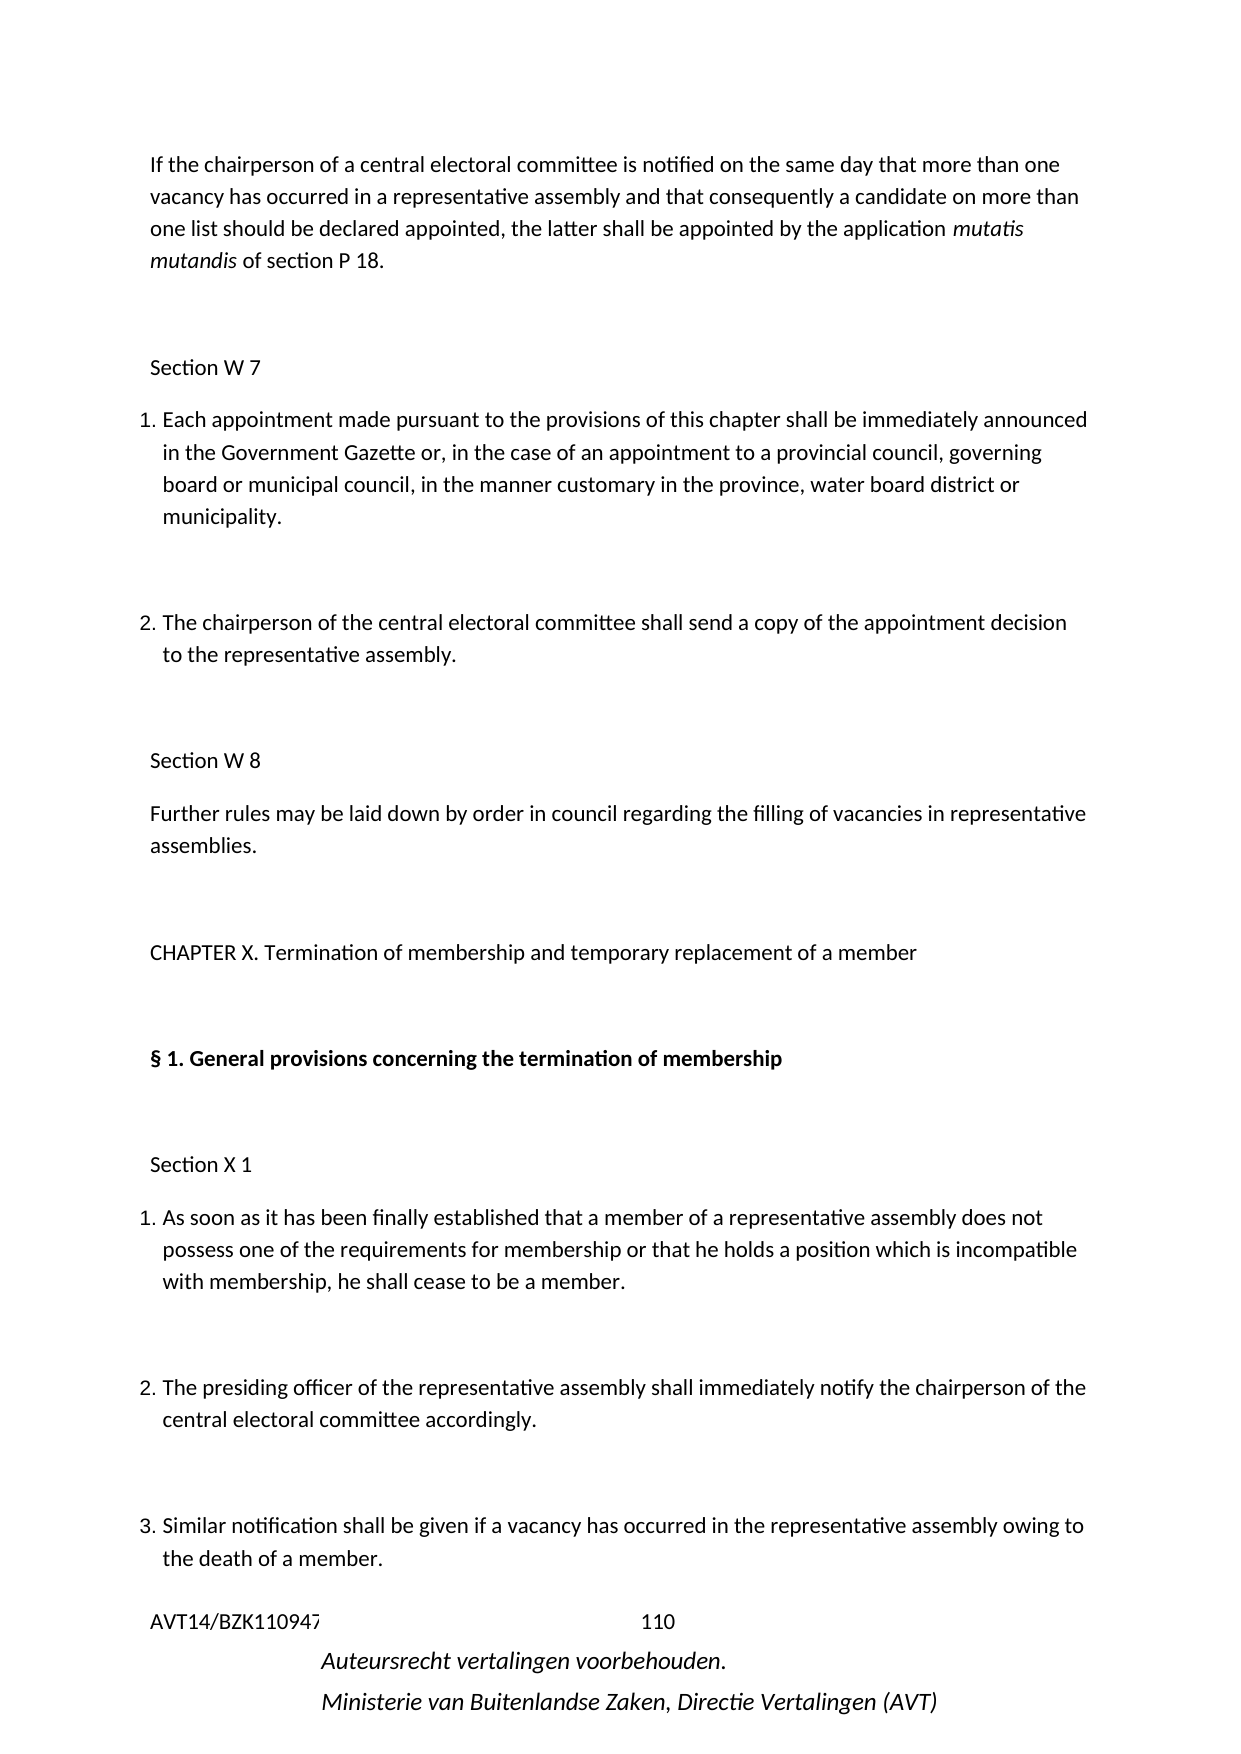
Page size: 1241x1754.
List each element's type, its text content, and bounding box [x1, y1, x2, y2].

list As soon as it has been finally established that a member of a representative assembly does not possess one of the requirements for membership or that he holds a position which is incompatible with membership, he shall cease to be a member. [139, 1203, 1090, 1295]
text Section W 7 [150, 353, 1090, 381]
list The presiding officer of the representative assembly shall immediately notify the chairperson of the central electoral committee accordingly. [139, 1373, 1090, 1433]
text § 1. General provisions concerning the termination of membership [150, 1044, 1090, 1072]
text CHAPTER X. Termination of membership and temporary replacement of a member [150, 938, 1090, 966]
text Section X 1 [150, 1150, 1090, 1178]
text Section W 8 [150, 746, 1090, 774]
list Similar notification shall be given if a vacancy has occurred in the representative assembly owing to the death of a member. [139, 1511, 1090, 1572]
list The chairperson of the central electoral committee shall send a copy of the appointment decision to the representative assembly. [139, 608, 1090, 668]
list Each appointment made pursuant to the provisions of this chapter shall be immediately announced in the Government Gazette or, in the case of an appointment to a provincial council, governing board or municipal council, in the manner customary in the province, water board district or municipality. [139, 406, 1090, 530]
text If the chairperson of a central electoral committee is notified on the same day that more than one vacancy has occurred in a representative assembly and that consequently a candidate on more than one list should be declared appointed, the latter shall be appointed by the application mutatis mutandis of section P 18. [150, 150, 1090, 274]
text Further rules may be laid down by order in council regarding the filling of vacancies in representative assemblies. [150, 799, 1090, 860]
